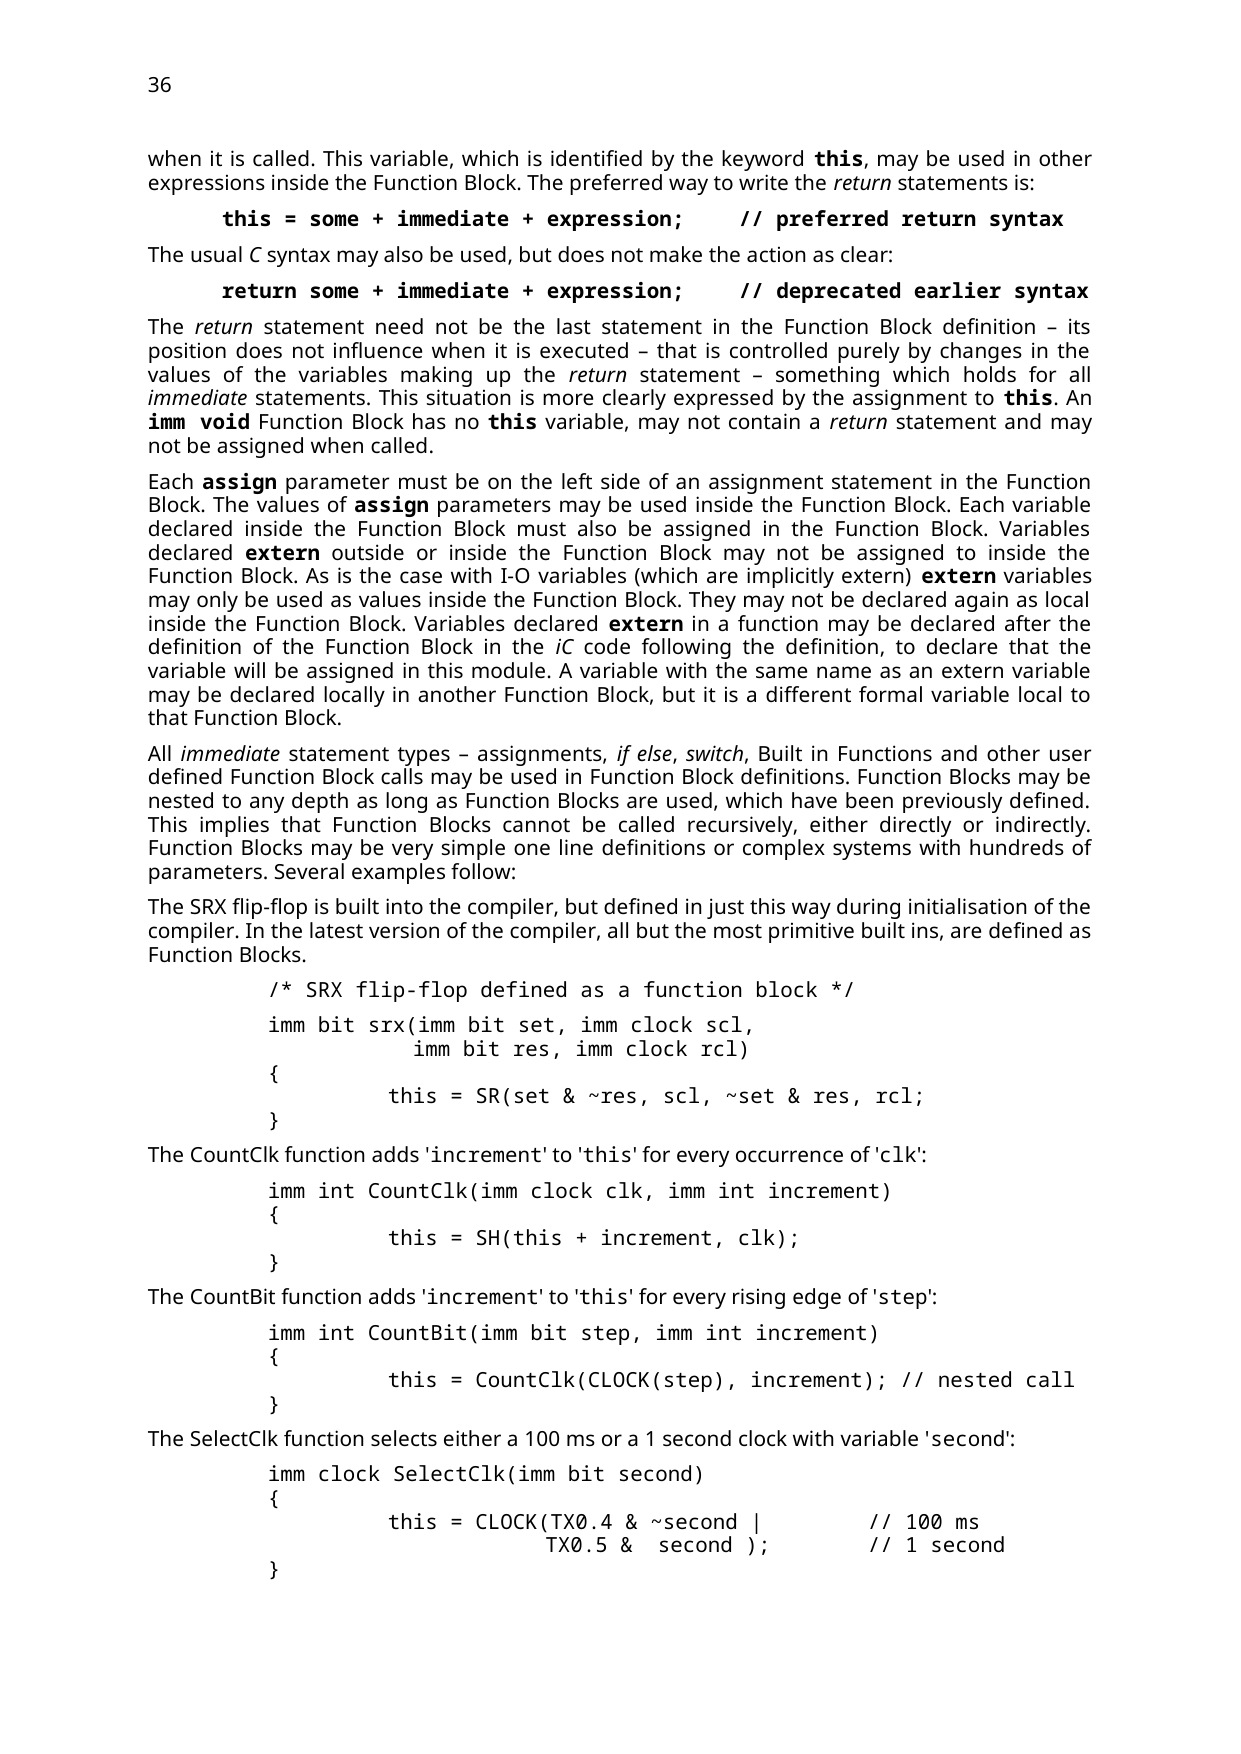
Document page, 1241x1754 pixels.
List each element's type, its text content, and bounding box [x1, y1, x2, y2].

text The CountBit function adds 'increment' to 'this' for every rising edge of 'step': [148, 1286, 1092, 1309]
text The SRX flip-flop is built into the compiler, but defined in just this way during initialisation of the compiler. In the latest version of the compiler, all but the most primitive built ins, are defined as Function Blocks. [148, 896, 1092, 967]
text return some + immediate + expression; // deprecated earlier syntax [222, 280, 1092, 303]
text imm clock SelectClk(imm bit second) { this = CLOCK(TX0.4 & ~second | // 100 ms TX0.5 & second ); // 1 second } [268, 1463, 1092, 1581]
text The usual C syntax may also be used, but does not make the action as clear: [148, 244, 1092, 267]
text imm int CountBit(imm bit step, imm int increment) { this = CountClk(CLOCK(step), increment); // nested call } [268, 1321, 1092, 1416]
text All immediate statement types – assignments, if else, switch, Built in Functions and other user defined Function Block calls may be used in Function Block definitions. Function Blocks may be nested to any depth as long as Function Blocks are used, which have been previously defined. This implies that Function Blocks cannot be called recursively, either directly or indirectly. Function Blocks may be very simple one line definitions or complex systems with hundreds of parameters. Several examples follow: [148, 742, 1092, 884]
text imm bit srx(imm bit set, imm clock scl, imm bit res, imm clock rcl) { this = SR(set & ~res, scl, ~set & res, rcl; } [268, 1014, 1092, 1132]
text The SelectClk function selects either a 100 ms or a 1 second clock with variable 'second': [148, 1427, 1092, 1451]
text this = some + immediate + expression; // preferred return syntax [222, 207, 1092, 231]
text when it is called. This variable, which is identified by the keyword this, may be used in other expressions inside the Function Block. The preferred way to write the return statements is: [148, 148, 1092, 195]
text The CountClk function adds 'increment' to 'this' for every occurrence of 'clk': [148, 1144, 1092, 1168]
text /* SRX flip-flop defined as a function block */ [268, 978, 1092, 1002]
text Each assign parameter must be on the left side of an assignment statement in the Function Block. The values of assign parameters may be used inside the Function Block. Each variable declared inside the Function Block must also be assigned in the Function Block. Variables declared extern outside or inside the Function Block may not be assigned to inside the Function Block. As is the case with I-O variables (which are implicitly extern) extern variables may only be used as values inside the Function Block. They may not be declared again as local inside the Function Block. Variables declared extern in a function may be declared after the definition of the Function Block in the iC code following the definition, to declare that the variable will be assigned in this module. A variable with the same name as an extern variable may be declared locally in another Function Block, but it is a different formal variable local to that Function Block. [148, 470, 1092, 730]
text imm int CountClk(imm clock clk, imm int increment) { this = SH(this + increment, clk); } [268, 1179, 1092, 1274]
text The return statement need not be the last statement in the Function Block definition – its position does not influence when it is executed – that is controlled purely by changes in the values of the variables making up the return statement – something which holds for all immediate statements. This situation is more clearly expressed by the assignment to this. An imm void Function Block has no this variable, may not contain a return statement and may not be assigned when called. [148, 316, 1092, 458]
